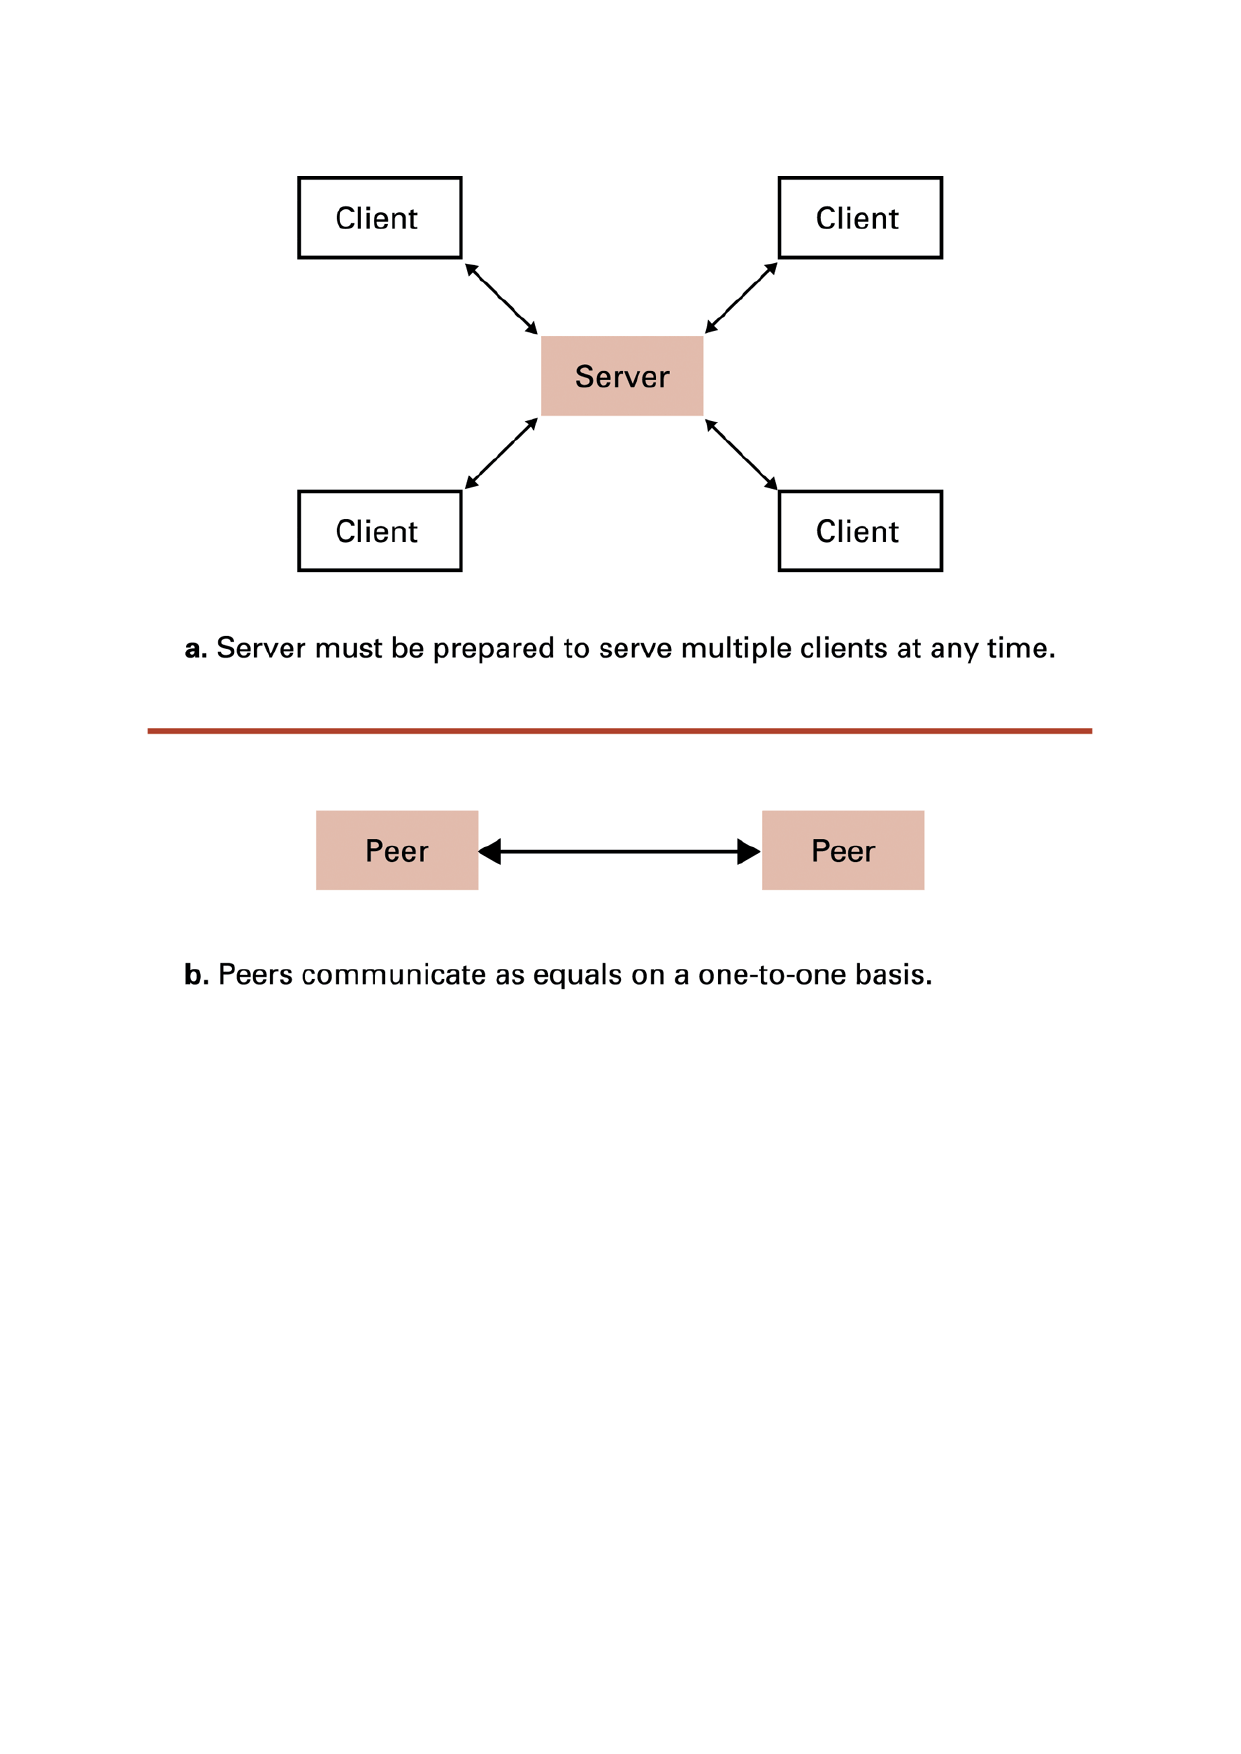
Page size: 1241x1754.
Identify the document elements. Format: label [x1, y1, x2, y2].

picture [147, 176, 1093, 1005]
